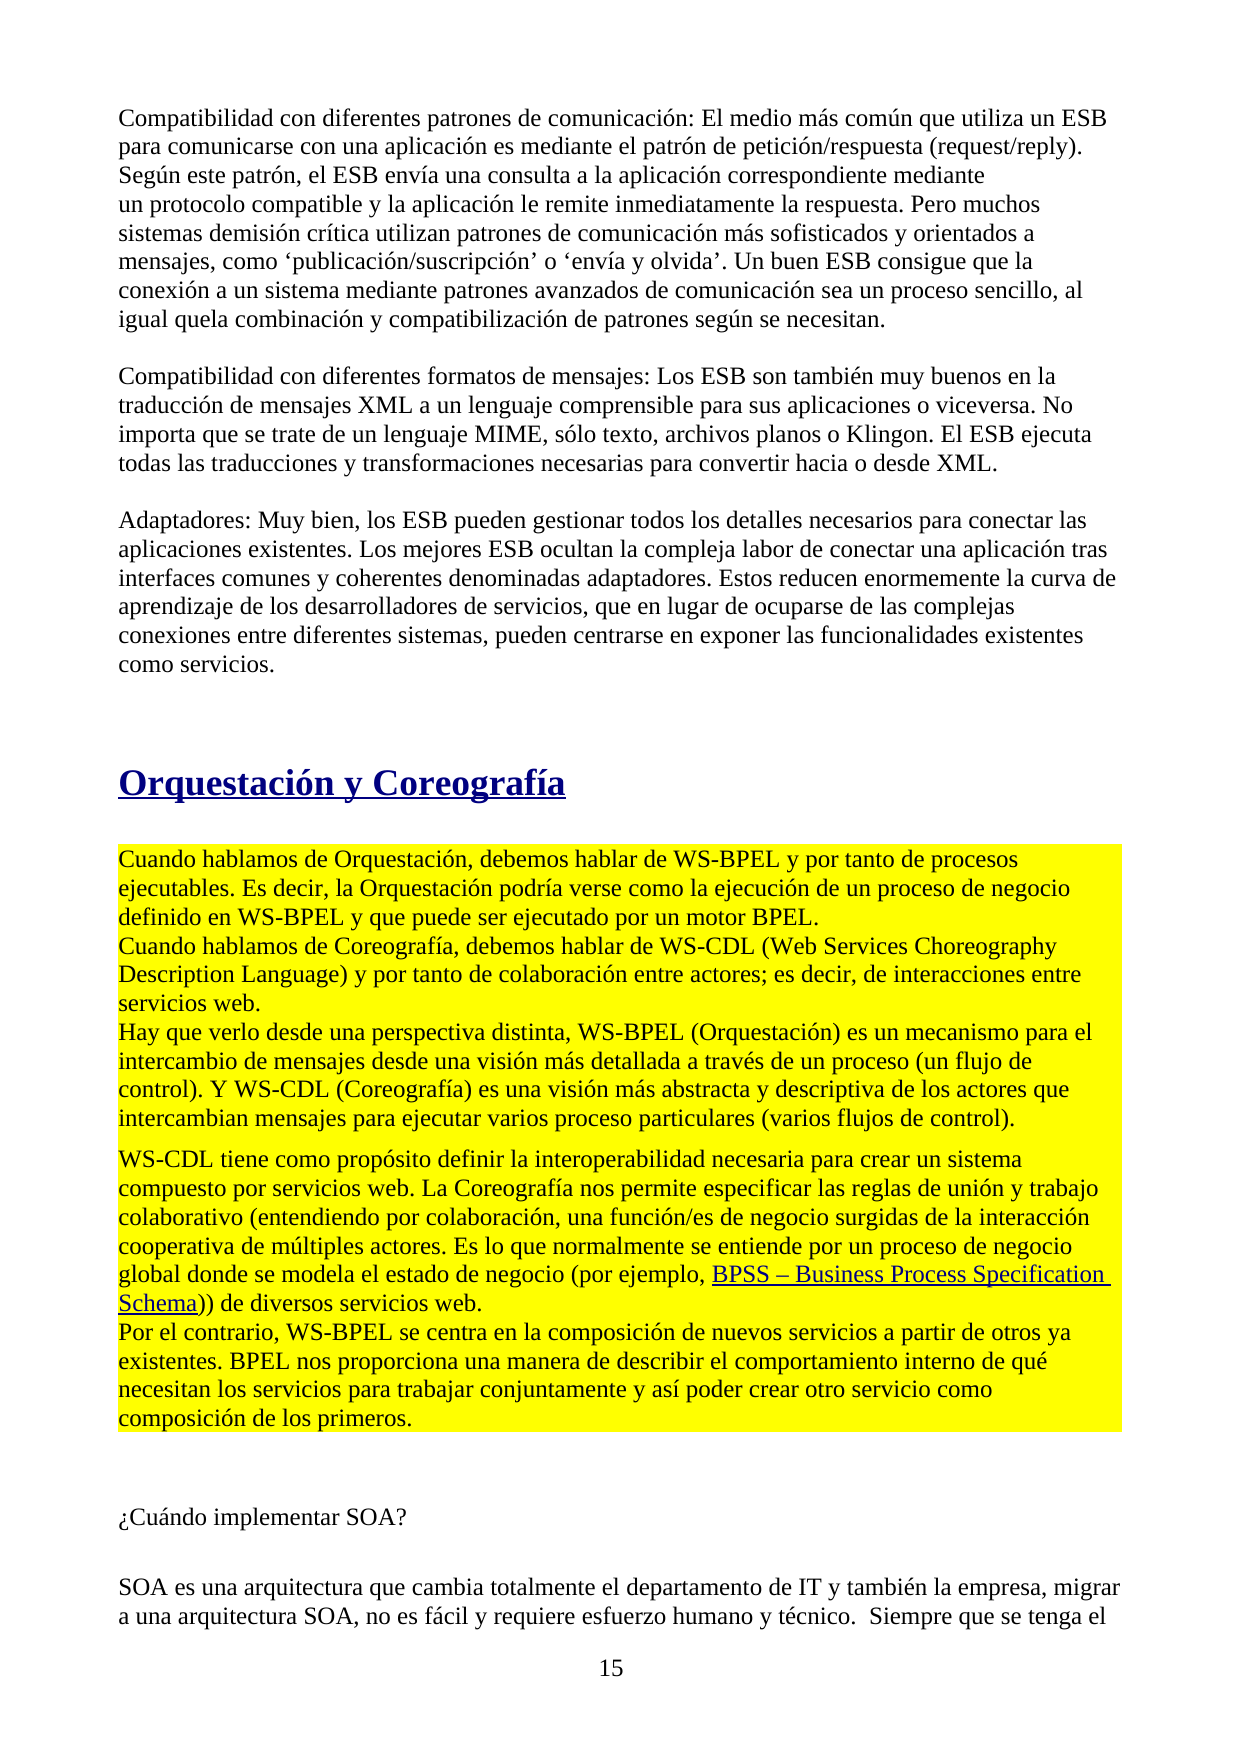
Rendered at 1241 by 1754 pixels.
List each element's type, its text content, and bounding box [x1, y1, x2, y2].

text un protocolo compatible y la aplicación le remite inmediatamente la respuesta. Pero muchos sistemas demisión crítica utilizan patrones de comunicación más sofisticados y orientados a mensajes, como ‘publicación/suscripción’ o ‘envía y olvida’. Un buen ESB consigue que la conexión a un sistema mediante patrones avanzados de comunicación sea un proceso sencillo, al igual quela combinación y compatibilización de patrones según se necesitan. [118, 189, 1122, 333]
text SOA es una arquitectura que cambia totalmente el departamento de IT y también la empresa, migrar a una arquitectura SOA, no es fácil y requiere esfuerzo humano y técnico. Siempre que se tenga el [118, 1572, 1122, 1629]
text Compatibilidad con diferentes formatos de mensajes: Los ESB son también muy buenos en la traducción de mensajes XML a un lenguaje comprensible para sus aplicaciones o viceversa. No importa que se trate de un lenguaje MIME, sólo texto, archivos planos o Klingon. El ESB ejecuta todas las traducciones y transformaciones necesarias para convertir hacia o desde XML. [118, 361, 1122, 476]
text ¿Cuándo implementar SOA? [118, 1502, 1122, 1531]
text Cuando hablamos de Orquestación, debemos hablar de WS-BPEL y por tanto de procesos ejecutables. Es decir, la Orquestación podría verse como la ejecución de un proceso de negocio definido en WS-BPEL y que puede ser ejecutado por un motor BPEL. Cuando hablamos de Coreografía, debemos hablar de WS-CDL (Web Services Choreography Description Language) y por tanto de colaboración entre actores; es decir, de interacciones entre servicios web. Hay que verlo desde una perspectiva distinta, WS-BPEL (Orquestación) es un mecanismo para el intercambio de mensajes desde una visión más detallada a través de un proceso (un flujo de control). Y WS-CDL (Coreografía) es una visión más abstracta y descriptiva de los actores que intercambian mensajes para ejecutar varios proceso particulares (varios flujos de control). [118, 844, 1122, 1132]
text Compatibilidad con diferentes patrones de comunicación: El medio más común que utiliza un ESB para comunicarse con una aplicación es mediante el patrón de petición/respuesta (request/reply). Según este patrón, el ESB envía una consulta a la aplicación correspondiente mediante [118, 103, 1122, 189]
text WS-CDL tiene como propósito definir la interoperabilidad necesaria para crear un sistema compuesto por servicios web. La Coreografía nos permite especificar las reglas de unión y trabajo colaborativo (entendiendo por colaboración, una función/es de negocio surgidas de la interacción cooperativa de múltiples actores. Es lo que normalmente se entiende por un proceso de negocio global donde se modela el estado de negocio (por ejemplo, BPSS – Business Process Specification Schema)) de diversos servicios web. Por el contrario, WS-BPEL se centra en la composición de nuevos servicios a partir de otros ya existentes. BPEL nos proporciona una manera de describir el comportamiento interno de qué necesitan los servicios para trabajar conjuntamente y así poder crear otro servicio como composición de los primeros. [118, 1144, 1122, 1432]
text conexiones entre diferentes sistemas, pueden centrarse en exponer las funcionalidades existentes como servicios. [118, 620, 1122, 678]
text Adaptadores: Muy bien, los ESB pueden gestionar todos los detalles necesarios para conectar las aplicaciones existentes. Los mejores ESB ocultan la compleja labor de conectar una aplicación tras interfaces comunes y coherentes denominadas adaptadores. Estos reducen enormemente la curva de aprendizaje de los desarrolladores de servicios, que en lugar de ocuparse de las complejas [118, 505, 1122, 620]
subtitle Orquestación y Coreografía [118, 760, 1122, 803]
